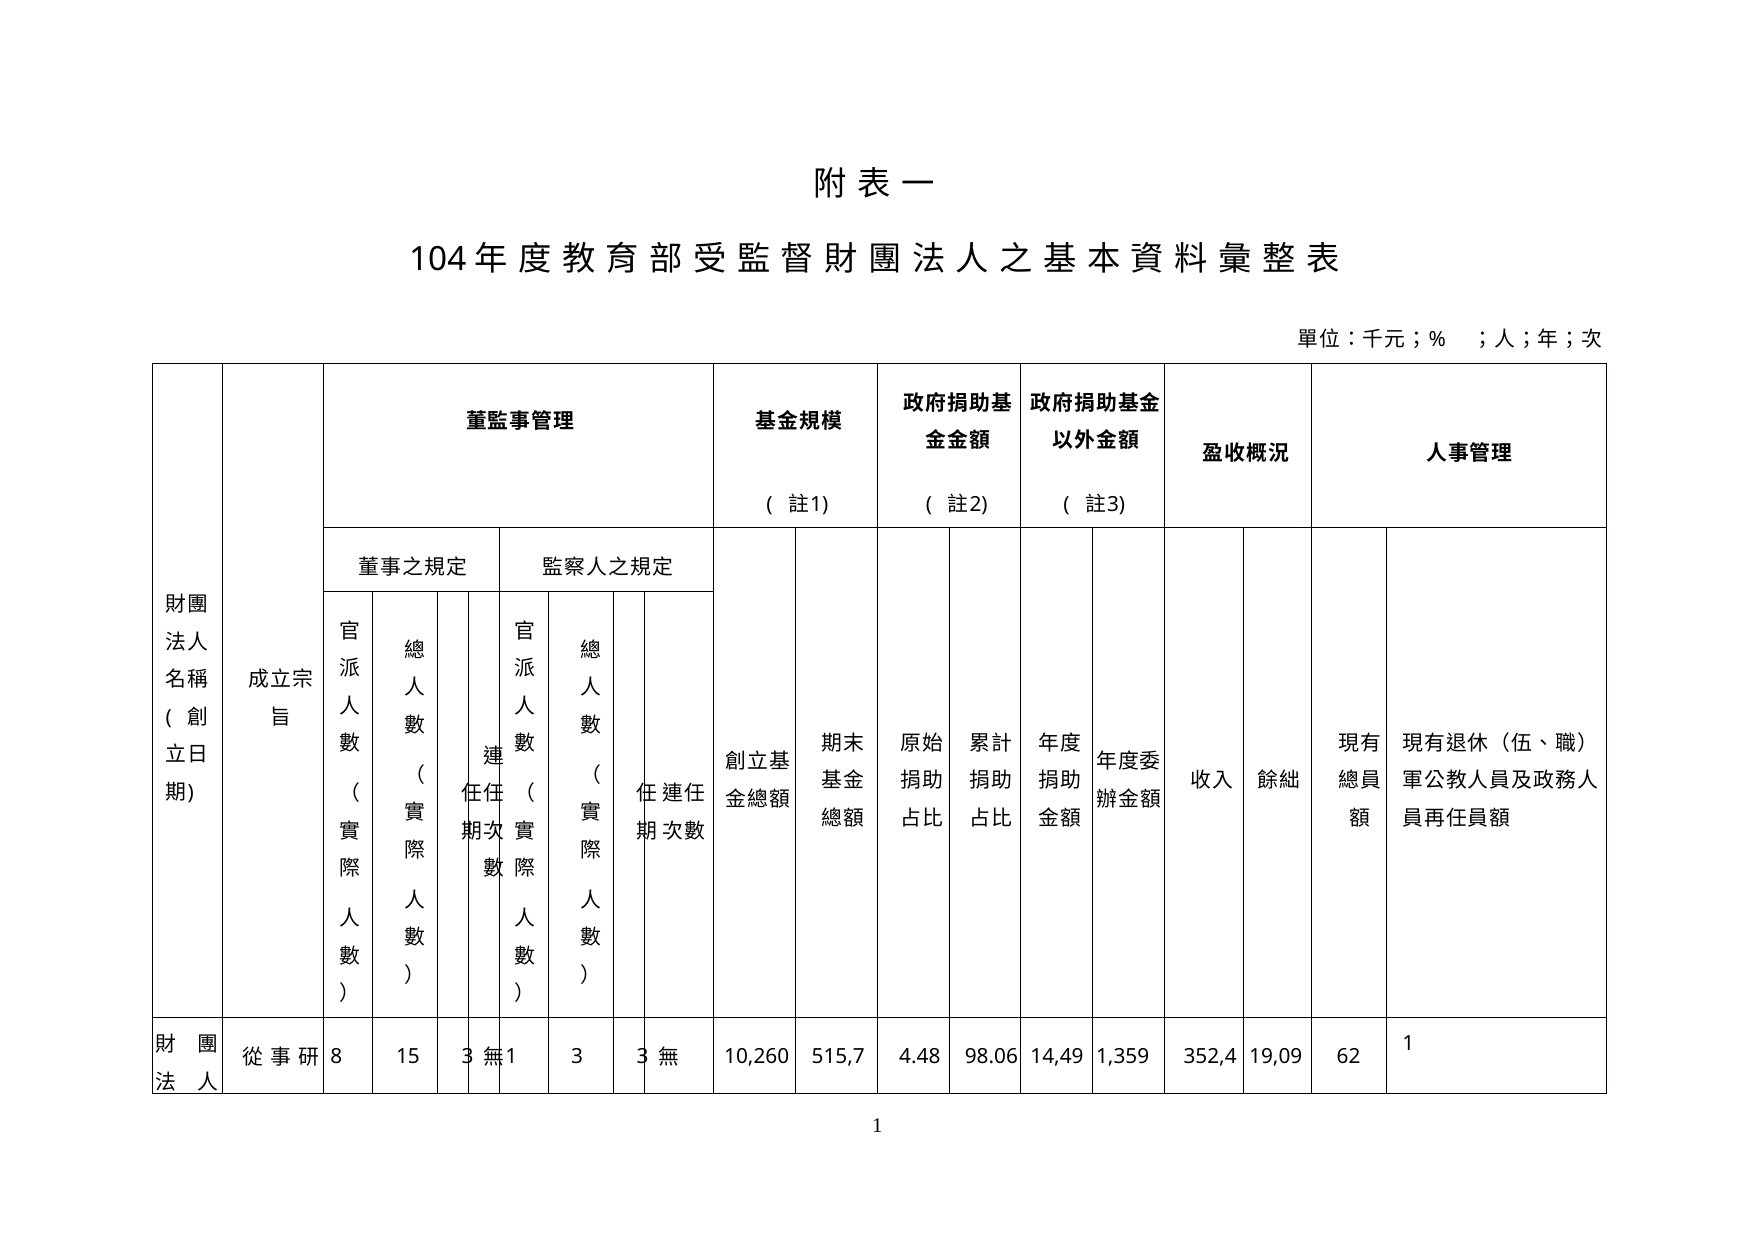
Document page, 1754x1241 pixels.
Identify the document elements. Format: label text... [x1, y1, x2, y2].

table_cell (註1) [714, 464, 877, 527]
table_cell [324, 464, 713, 527]
table_cell 收入 [1165, 528, 1243, 1017]
table_cell (註3) [1021, 464, 1164, 527]
table_cell 單位：千元；% ；人；年；次 [152, 300, 1606, 362]
table_cell 政府捐助基金以外金額 [1021, 364, 1164, 463]
table_cell 監察人之規定 [500, 528, 713, 591]
table_cell 352,4 [1165, 1018, 1243, 1093]
table_cell 無 [645, 1018, 713, 1093]
table_cell 1 [500, 1018, 548, 1093]
table_cell 原始捐助占比 [878, 528, 949, 1017]
table_cell 年度委辦金額 [1093, 528, 1164, 1017]
table_cell 連任次數 [645, 592, 713, 1017]
table_cell 基金規模 [714, 364, 877, 463]
table_cell 創立基金總額 [714, 528, 795, 1017]
table_cell 官派人數 （實際 人數） [324, 592, 372, 1017]
table_cell 無 [469, 1018, 499, 1093]
table_cell 人事管理 [1312, 364, 1606, 527]
table_cell 3 [549, 1018, 613, 1093]
table_cell 期末基金總額 [796, 528, 877, 1017]
table_cell 任期 [614, 592, 644, 1017]
table_cell 從事研 [223, 1018, 323, 1093]
table_cell 98.06 [950, 1018, 1020, 1093]
table_cell 3 [614, 1018, 644, 1093]
table_cell 餘絀 [1244, 528, 1311, 1017]
table_cell 62 [1312, 1018, 1386, 1093]
table_cell 總人數 （實際 人數） [373, 592, 437, 1017]
table_cell 成立宗旨 [223, 364, 323, 1017]
table_cell 財團法人 [153, 1018, 222, 1093]
table_cell 19,09 [1244, 1018, 1311, 1093]
table_cell 年度捐助金額 [1021, 528, 1092, 1017]
table_cell 現有退休（伍、職）軍公教人員及政務人員再任員額 [1387, 528, 1606, 1017]
table_cell 財團法人名稱(創立日期) [153, 364, 222, 1017]
table_cell (註2) [878, 464, 1020, 527]
table_cell 8 [324, 1018, 372, 1093]
table_cell 4.48 [878, 1018, 949, 1093]
table_cell 政府捐助基金金額 [878, 364, 1020, 463]
table_cell 盈收概況 [1165, 364, 1311, 527]
table_cell 515,7 [796, 1018, 877, 1093]
table_cell 總人數 （實際 人數） [549, 592, 613, 1017]
table_cell 連任次數 [469, 592, 499, 1017]
table_cell 累計捐助占比 [950, 528, 1020, 1017]
table_header 附表一 104年度教育部受監督財團法人之基本資料彙整表 [152, 125, 1606, 300]
table_cell 任期 [438, 592, 468, 1017]
table_cell 董監事管理 [324, 364, 713, 463]
table_cell 1 [1387, 1018, 1606, 1093]
table_cell 1,359 [1093, 1018, 1164, 1093]
table_cell 現有總員額 [1312, 528, 1386, 1017]
table_cell 15 [373, 1018, 437, 1093]
table_cell 董事之規定 [324, 528, 499, 591]
table_cell 官派人數 （實際 人數） [500, 592, 548, 1017]
table_cell 3 [438, 1018, 468, 1093]
table_cell 14,49 [1021, 1018, 1092, 1093]
table_cell 10,260 [714, 1018, 795, 1093]
